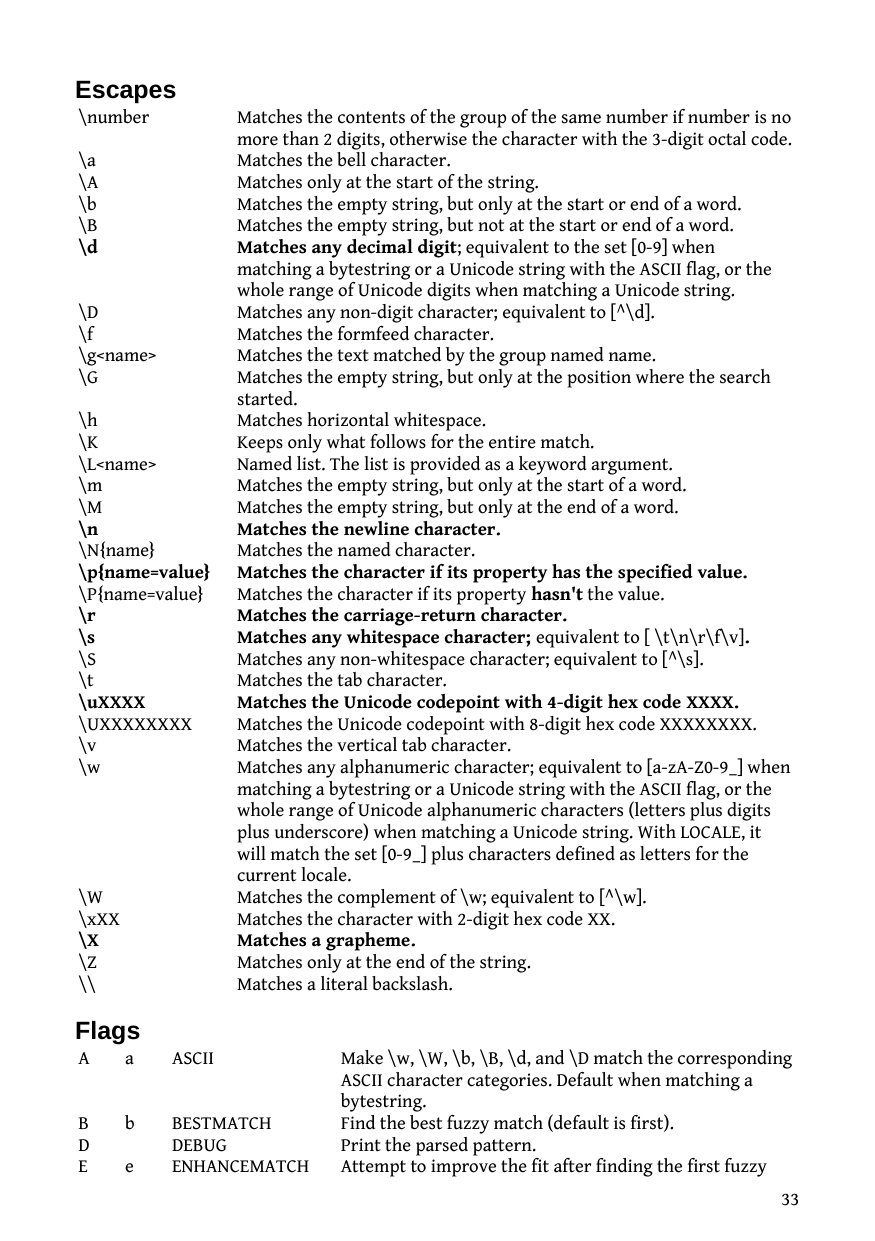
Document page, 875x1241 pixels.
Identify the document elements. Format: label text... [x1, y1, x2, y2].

table_cell Matches the character if its property has the specified value. [234, 562, 796, 584]
table_cell Matches the character if its property hasn't the value. [234, 584, 796, 605]
table_cell Matches the empty string, but only at the start of a word. [234, 475, 796, 497]
table_cell \w [75, 757, 234, 887]
table_cell \A [75, 172, 234, 194]
table_cell \t [75, 670, 234, 692]
table_cell \n [75, 519, 234, 540]
table_cell Matches any decimal digit; equivalent to the set [0-9] when matching a bytestring or a Unicode string with the ASCII flag, or the whole range of Unicode digits when matching a Unicode string. [234, 237, 796, 302]
table_cell \M [75, 497, 234, 519]
table_cell E [75, 1156, 122, 1178]
table_cell Matches the Unicode codepoint with 4-digit hex code XXXX. [234, 692, 796, 714]
table_cell Find the best fuzzy match (default is first). [338, 1113, 796, 1135]
table_cell \p{name=value} [75, 562, 234, 584]
table_cell BESTMATCH [169, 1113, 337, 1135]
table_cell Matches the newline character. [234, 519, 796, 540]
table_header Make \w, \W, \b, \B, \d, and \D match the corresponding ASCII character categories. Default when matching a bytestring. [338, 1048, 796, 1113]
table_cell \uXXXX [75, 692, 234, 714]
table_cell \UXXXXXXXX [75, 714, 234, 735]
table_cell \\ [75, 974, 234, 995]
table_cell Matches the formfeed character. [234, 324, 796, 345]
table_cell \N{name} [75, 540, 234, 562]
table_cell Matches only at the end of the string. [234, 952, 796, 974]
table_cell \W [75, 887, 234, 909]
table_cell Matches the carriage-return character. [234, 605, 796, 627]
table_cell Matches any non-whitespace character; equivalent to [^\s]. [234, 649, 796, 670]
table_cell Matches the bell character. [234, 150, 796, 172]
table_cell b [122, 1113, 169, 1135]
table_cell \G [75, 367, 234, 410]
table_cell ENHANCEMATCH [169, 1156, 337, 1178]
table_cell Named list. The list is provided as a keyword argument. [234, 454, 796, 475]
table_cell \D [75, 302, 234, 324]
table_cell Matches horizontal whitespace. [234, 410, 796, 432]
table_cell B [75, 1113, 122, 1135]
table_cell \P{name=value} [75, 584, 234, 605]
table_cell \b [75, 194, 234, 215]
table_cell \s [75, 627, 234, 649]
subtitle Escapes [75, 75, 799, 104]
table_header ASCII [169, 1048, 337, 1113]
table_cell \Z [75, 952, 234, 974]
table_header \number [75, 107, 234, 150]
table_cell \L<name> [75, 454, 234, 475]
table_cell Matches the vertical tab character. [234, 735, 796, 757]
table_cell \r [75, 605, 234, 627]
table_cell Matches any whitespace character; equivalent to [ \t\n\r\f\v]. [234, 627, 796, 649]
table_cell \K [75, 432, 234, 454]
table_cell \v [75, 735, 234, 757]
table_cell [122, 1135, 169, 1156]
table_cell Matches the complement of \w; equivalent to [^\w]. [234, 887, 796, 909]
table_cell \xXX [75, 909, 234, 930]
table_cell Print the parsed pattern. [338, 1135, 796, 1156]
table_cell Attempt to improve the fit after finding the first fuzzy [338, 1156, 796, 1178]
table_cell D [75, 1135, 122, 1156]
table_cell \B [75, 215, 234, 237]
table_cell Keeps only what follows for the entire match. [234, 432, 796, 454]
table_cell Matches the Unicode codepoint with 8-digit hex code XXXXXXXX. [234, 714, 796, 735]
table_cell Matches the named character. [234, 540, 796, 562]
table_cell \h [75, 410, 234, 432]
table_cell Matches the empty string, but only at the start or end of a word. [234, 194, 796, 215]
table_cell Matches only at the start of the string. [234, 172, 796, 194]
table_cell Matches a literal backslash. [234, 974, 796, 995]
table_cell Matches the text matched by the group named name. [234, 345, 796, 367]
table_cell Matches the empty string, but only at the position where the search started. [234, 367, 796, 410]
table_cell \f [75, 324, 234, 345]
table_header Matches the contents of the group of the same number if number is no more than 2 digits, otherwise the character with the 3-digit octal code. [234, 107, 796, 150]
table_cell \S [75, 649, 234, 670]
table_cell Matches the character with 2-digit hex code XX. [234, 909, 796, 930]
table_cell Matches any alphanumeric character; equivalent to [a-zA-Z0-9_] when matching a bytestring or a Unicode string with the ASCII flag, or the whole range of Unicode alphanumeric characters (letters plus digits plus underscore) when matching a Unicode string. With LOCALE, it will match the set [0-9_] plus characters defined as letters for the current locale. [234, 757, 796, 887]
table_cell \X [75, 930, 234, 952]
table_cell Matches any non-digit character; equivalent to [^\d]. [234, 302, 796, 324]
table_cell \d [75, 237, 234, 302]
table_cell Matches a grapheme. [234, 930, 796, 952]
table_cell \g<name> [75, 345, 234, 367]
table_cell Matches the tab character. [234, 670, 796, 692]
table_header A [75, 1048, 122, 1113]
table_cell DEBUG [169, 1135, 337, 1156]
table_header a [122, 1048, 169, 1113]
table_cell \a [75, 150, 234, 172]
table_cell Matches the empty string, but only at the end of a word. [234, 497, 796, 519]
table_cell e [122, 1156, 169, 1178]
table_cell \m [75, 475, 234, 497]
subtitle Flags [75, 1016, 799, 1045]
table_cell Matches the empty string, but not at the start or end of a word. [234, 215, 796, 237]
